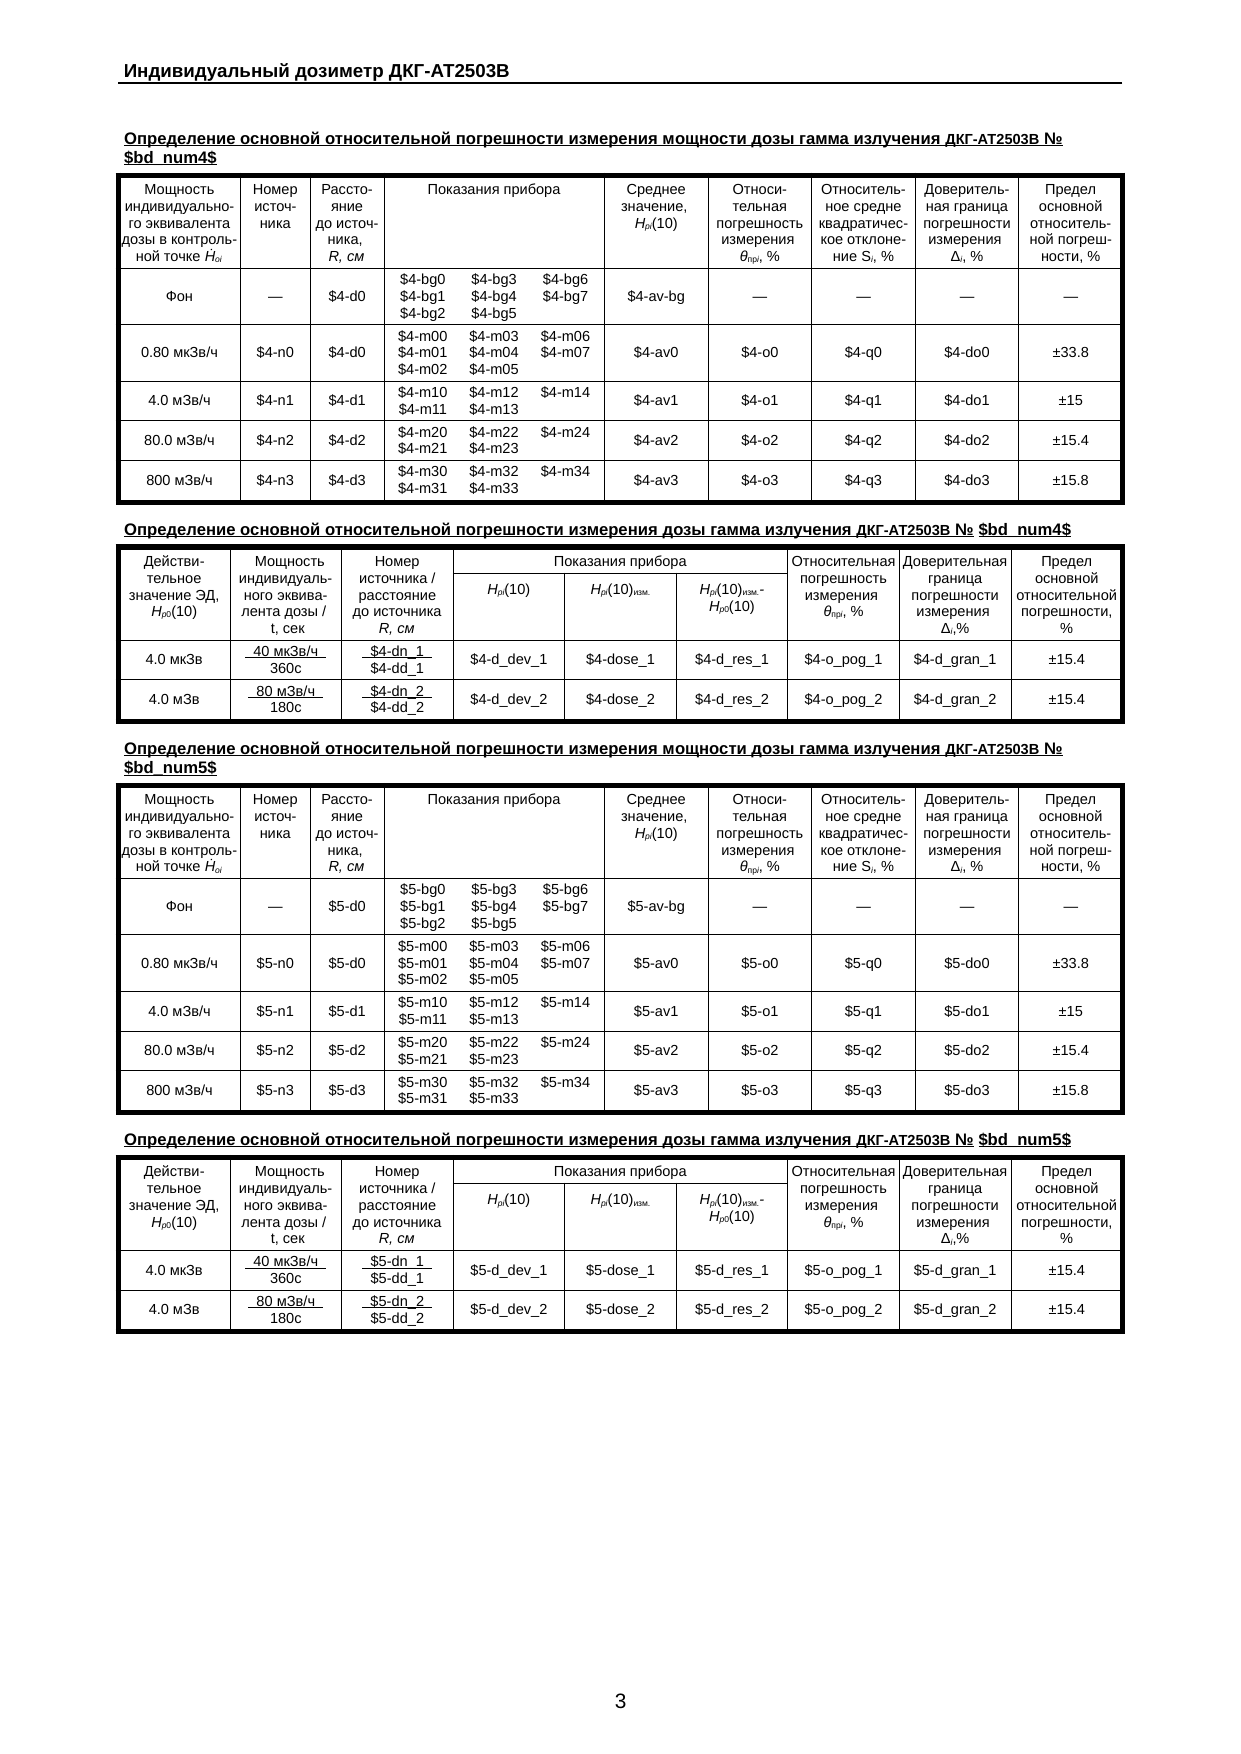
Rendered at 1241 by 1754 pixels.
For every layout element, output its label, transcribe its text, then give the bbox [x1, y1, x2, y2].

table_cell Hpi(10) [454, 1184, 564, 1250]
table_cell $5-o3 [709, 1071, 811, 1110]
table_cell $4-n3 [241, 461, 310, 499]
table_cell $5-dose_2 [565, 1291, 676, 1329]
table_cell $4-m30 $4-m31 $4-m32 $4-m33 $4-m34 [385, 461, 604, 499]
table_cell $4-o1 [709, 382, 811, 420]
table_cell $5-av0 [605, 935, 708, 991]
table_cell $5-do0 [916, 935, 1018, 991]
table_cell $5-dn_2 $5-dd_2 [342, 1291, 453, 1329]
table_cell $4-d_dev_2 [454, 680, 564, 719]
table_cell $4-o2 [709, 421, 811, 460]
table_cell $4-d1 [311, 382, 384, 420]
table_cell $4-q0 [812, 325, 915, 381]
table_cell Показания прибора [385, 178, 604, 268]
table_cell Hpi(10)изм. [565, 574, 676, 639]
table_cell Номер источ-ника [241, 178, 310, 268]
table_cell Мощность индивидуаль-ного эквива-лента дозы / t, сек [231, 550, 341, 639]
table_cell 4.0 мкЗв [121, 1251, 230, 1289]
table_cell $4-m20 $4-m21 $4-m22 $4-m23 $4-m24 [385, 421, 604, 460]
table_cell 80 мЗв/ч 180c [231, 1291, 341, 1329]
table_cell Показания прибора [454, 550, 787, 572]
table_cell $5-d_res_1 [677, 1251, 787, 1289]
table_cell Среднее значение, Hpi(10) [605, 178, 708, 268]
table_cell — [812, 269, 915, 324]
table_cell Hpi(10) [454, 574, 564, 639]
table_cell $5-n0 [241, 935, 310, 991]
table_cell 4.0 мЗв/ч [121, 382, 240, 420]
table_cell $5-o_pog_2 [788, 1291, 899, 1329]
table_cell $5-av2 [605, 1032, 708, 1070]
table_cell $5-av-bg [605, 879, 708, 934]
table_cell 4.0 мЗв [121, 1291, 230, 1329]
table_cell $4-do0 [916, 325, 1018, 381]
table_header Определение основной относительной погрешности измерения дозы гамма излучения ДКГ-АТ2503В № $bd_num5$ [118, 1115, 1122, 1155]
table_cell $5-d_res_2 [677, 1291, 787, 1329]
table_cell $5-m30 $5-m31 $5-m32 $5-m33 $5-m34 [385, 1071, 604, 1110]
table_header Определение основной относительной погрешности измерения дозы гамма излучения ДКГ-АТ2503В № $bd_num4$ [118, 505, 1122, 544]
table_cell $4-d_dev_1 [454, 641, 564, 679]
table_cell $5-n1 [241, 992, 310, 1031]
table_cell Показания прибора [385, 788, 604, 878]
table_cell — [709, 879, 811, 934]
table_cell $4-n2 [241, 421, 310, 460]
table_cell $4-av-bg [605, 269, 708, 324]
table_cell $4-o_pog_1 [788, 641, 899, 679]
table_cell ±15.4 [1019, 1032, 1120, 1070]
table_cell Предел основной относительной погрешности, % [1012, 1160, 1120, 1250]
table_cell $4-d_gran_2 [900, 680, 1011, 719]
table_cell Рассто-яние до источ-ника, R, см [311, 788, 384, 878]
table_cell Фон [121, 269, 240, 324]
table_cell $5-d_dev_1 [454, 1251, 564, 1289]
table_cell Действи-тельное значение ЭД, Hp0(10) [121, 1160, 230, 1250]
table_cell $5-bg0 $5-bg1 $5-bg2 $5-bg3 $5-bg4 $5-bg5 $5-bg6 $5-bg7 [385, 879, 604, 934]
table_cell $4-d_res_1 [677, 641, 787, 679]
table_cell $4-q3 [812, 461, 915, 499]
table_cell 4.0 мЗв [121, 680, 230, 719]
table_cell $5-q2 [812, 1032, 915, 1070]
table_cell ±15.4 [1012, 680, 1120, 719]
table_cell $5-av1 [605, 992, 708, 1031]
table_cell 4.0 мкЗв [121, 641, 230, 679]
table_cell $4-n0 [241, 325, 310, 381]
table_cell $4-dose_1 [565, 641, 676, 679]
table_cell ±15.4 [1012, 641, 1120, 679]
table_cell $4-bg0 $4-bg1 $4-bg2 $4-bg3 $4-bg4 $4-bg5 $4-bg6 $4-bg7 [385, 269, 604, 324]
table_cell ±15.8 [1019, 1071, 1120, 1110]
table_cell — [1019, 269, 1120, 324]
table_cell $4-do1 [916, 382, 1018, 420]
table_cell 40 мкЗв/ч 360c [231, 641, 341, 679]
table_cell ±15 [1019, 382, 1120, 420]
table_cell $4-d2 [311, 421, 384, 460]
table_cell Мощность индивидуаль-ного эквива-лента дозы / t, сек [231, 1160, 341, 1250]
table_cell $5-q1 [812, 992, 915, 1031]
table_cell $5-q0 [812, 935, 915, 991]
table_cell $5-dn_1 $5-dd_1 [342, 1251, 453, 1289]
table_cell $4-av3 [605, 461, 708, 499]
table_cell $4-o_pog_2 [788, 680, 899, 719]
table_cell Действи-тельное значение ЭД, Hp0(10) [121, 550, 230, 639]
table_cell $4-m10 $4-m11 $4-m12 $4-m13 $4-m14 [385, 382, 604, 420]
table_cell Предел основной относительной погрешности, % [1012, 550, 1120, 639]
table_cell Номер источника / расстояние до источника R, см [342, 550, 453, 639]
table_cell ±33.8 [1019, 935, 1120, 991]
table_cell Среднее значение, Hpi(10) [605, 788, 708, 878]
table_cell 800 мЗв/ч [121, 1071, 240, 1110]
table_cell — [1019, 879, 1120, 934]
table_cell Показания прибора [454, 1160, 787, 1183]
table_cell $5-m20 $5-m21 $5-m22 $5-m23 $5-m24 [385, 1032, 604, 1070]
table_cell $5-d0 [311, 879, 384, 934]
table_cell Номер источника / расстояние до источника R, см [342, 1160, 453, 1250]
table_cell Относительная погрешность измерения θпрi, % [788, 550, 899, 639]
table_cell ±15 [1019, 992, 1120, 1031]
table_cell $4-d3 [311, 461, 384, 499]
table_cell $5-q3 [812, 1071, 915, 1110]
table_cell $4-d0 [311, 325, 384, 381]
table_cell ±15.8 [1019, 461, 1120, 499]
table_cell — [812, 879, 915, 934]
table_cell $5-o0 [709, 935, 811, 991]
table_cell 80.0 мЗв/ч [121, 1032, 240, 1070]
table_cell 80 мЗв/ч 180c [231, 680, 341, 719]
table_cell $5-d3 [311, 1071, 384, 1110]
table_cell $4-d0 [311, 269, 384, 324]
table_header Определение основной относительной погрешности измерения мощности дозы гамма излучения ДКГ-АТ2503В № $bd_num4$ [118, 114, 1122, 172]
table_cell — [916, 269, 1018, 324]
table_cell 800 мЗв/ч [121, 461, 240, 499]
table_cell Доверительная граница погрешности измерения Δi,% [900, 550, 1011, 639]
table_cell Мощность индивидуально-го эквивалента дозы в контроль-ной точке Ḣoi [121, 178, 240, 268]
table_cell Относи-тельная погрешность измерения θпрi, % [709, 788, 811, 878]
table_cell Предел основной относитель-ной погреш-ности, % [1019, 788, 1120, 878]
table_cell $4-d_gran_1 [900, 641, 1011, 679]
table_cell $4-o0 [709, 325, 811, 381]
table_cell $5-d_gran_1 [900, 1251, 1011, 1289]
table_cell $4-q2 [812, 421, 915, 460]
table_cell $5-dose_1 [565, 1251, 676, 1289]
table_cell Рассто-яние до источ-ника, R, см [311, 178, 384, 268]
table_cell $4-dose_2 [565, 680, 676, 719]
table_cell $5-d1 [311, 992, 384, 1031]
table_cell ±33.8 [1019, 325, 1120, 381]
table_cell 0.80 мкЗв/ч [121, 935, 240, 991]
table_cell ±15.4 [1012, 1251, 1120, 1289]
table_cell $4-av0 [605, 325, 708, 381]
table_cell $4-dn_2 $4-dd_2 [342, 680, 453, 719]
table_cell Hpi(10)изм.-Hp0(10) [677, 574, 787, 639]
table_cell 0.80 мкЗв/ч [121, 325, 240, 381]
table_cell $4-av1 [605, 382, 708, 420]
table_cell $5-o1 [709, 992, 811, 1031]
table_cell — [709, 269, 811, 324]
table_cell $5-d0 [311, 935, 384, 991]
table_cell Доверитель-ная граница погрешности измерения Δi, % [916, 788, 1018, 878]
table_cell 80.0 мЗв/ч [121, 421, 240, 460]
table_cell 4.0 мЗв/ч [121, 992, 240, 1031]
table_cell — [241, 269, 310, 324]
table_cell $5-n3 [241, 1071, 310, 1110]
table_cell $5-n2 [241, 1032, 310, 1070]
table_cell Относи-тельная погрешность измерения θпрi, % [709, 178, 811, 268]
table_cell Доверительная граница погрешности измерения Δi,% [900, 1160, 1011, 1250]
table_cell $5-o_pog_1 [788, 1251, 899, 1289]
table_cell Номер источ-ника [241, 788, 310, 878]
table_cell Относитель-ное средне квадратичес-кое отклоне-ние Si, % [812, 178, 915, 268]
table_cell $5-do2 [916, 1032, 1018, 1070]
table_cell ±15.4 [1012, 1291, 1120, 1329]
table_header Определение основной относительной погрешности измерения мощности дозы гамма излучения ДКГ-АТ2503В № $bd_num5$ [118, 724, 1122, 783]
table_cell $5-do3 [916, 1071, 1018, 1110]
table_cell $4-do3 [916, 461, 1018, 499]
table_cell $5-d2 [311, 1032, 384, 1070]
table_cell ±15.4 [1019, 421, 1120, 460]
table_cell Фон [121, 879, 240, 934]
table_cell $5-o2 [709, 1032, 811, 1070]
table_cell Предел основной относитель-ной погреш-ности, % [1019, 178, 1120, 268]
table_cell $5-m00 $5-m01 $5-m02 $5-m03 $5-m04 $5-m05 $5-m06 $5-m07 [385, 935, 604, 991]
table_cell $5-d_gran_2 [900, 1291, 1011, 1329]
table_cell $5-m10 $5-m11 $5-m12 $5-m13 $5-m14 [385, 992, 604, 1031]
table_cell $4-do2 [916, 421, 1018, 460]
table_cell Мощность индивидуально-го эквивалента дозы в контроль-ной точке Ḣoi [121, 788, 240, 878]
table_cell $4-q1 [812, 382, 915, 420]
table_cell $4-d_res_2 [677, 680, 787, 719]
table_cell Hpi(10)изм. [565, 1184, 676, 1250]
table_cell $4-dn_1 $4-dd_1 [342, 641, 453, 679]
table_cell $4-av2 [605, 421, 708, 460]
table_cell $4-m00 $4-m01 $4-m02 $4-m03 $4-m04 $4-m05 $4-m06 $4-m07 [385, 325, 604, 381]
table_cell Относительная погрешность измерения θпрi, % [788, 1160, 899, 1250]
table_cell 40 мкЗв/ч 360c [231, 1251, 341, 1289]
table_cell Доверитель-ная граница погрешности измерения Δi, % [916, 178, 1018, 268]
table_cell $4-n1 [241, 382, 310, 420]
table_cell Относитель-ное средне квадратичес-кое отклоне-ние Si, % [812, 788, 915, 878]
table_cell $5-do1 [916, 992, 1018, 1031]
table_cell — [241, 879, 310, 934]
table_cell $4-o3 [709, 461, 811, 499]
table_cell $5-av3 [605, 1071, 708, 1110]
table_cell Hpi(10)изм.-Hp0(10) [677, 1184, 787, 1250]
table_cell — [916, 879, 1018, 934]
table_cell $5-d_dev_2 [454, 1291, 564, 1329]
